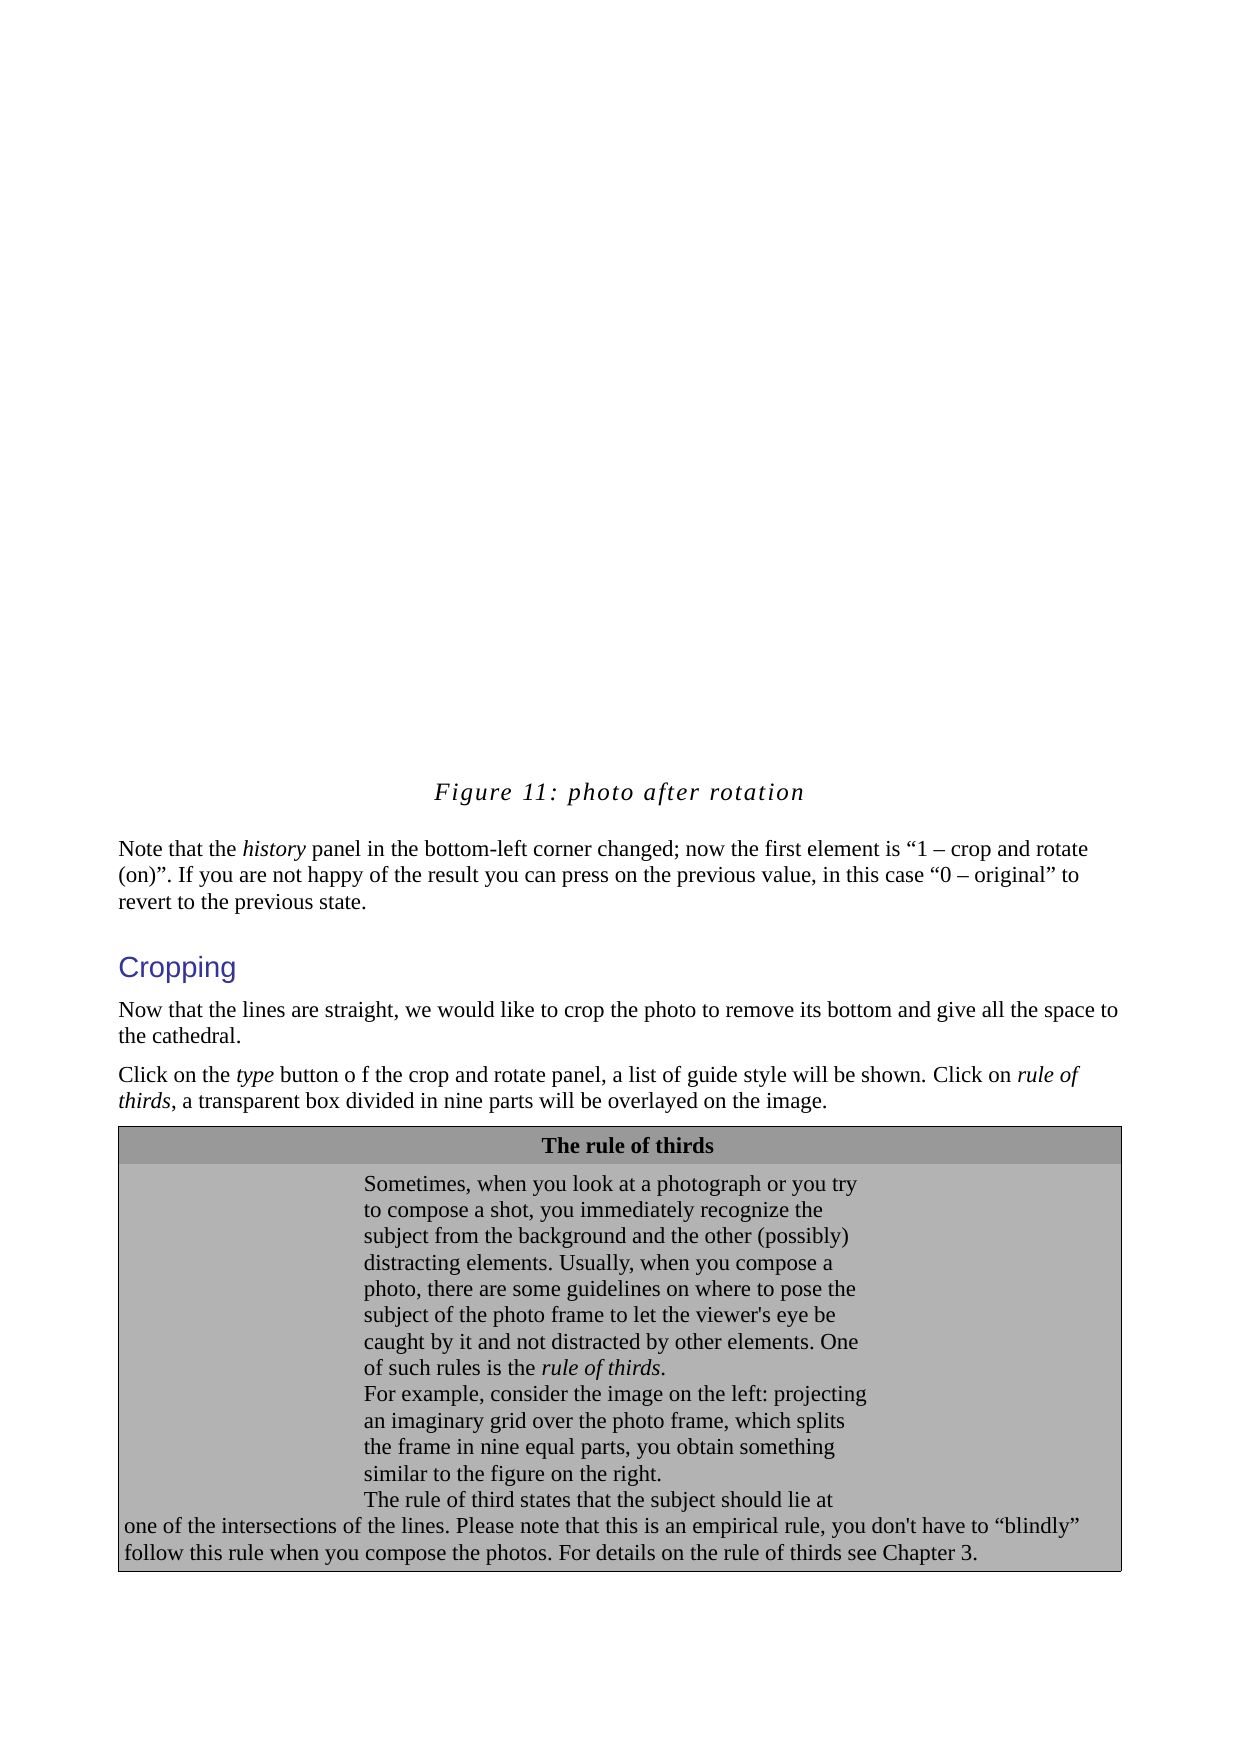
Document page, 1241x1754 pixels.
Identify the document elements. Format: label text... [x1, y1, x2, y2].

text Note that the history panel in the bottom-left corner changed; now the first element is “1 – crop and rotate (on)”. If you are not happy of the result you can press on the previous value, in this case “0 – original” to revert to the previous state. [118, 806, 1122, 914]
subtitle Cropping [118, 950, 1122, 984]
text Figure 11: photo after rotation [118, 130, 1122, 806]
table_cell Sometimes, when you look at a photograph or you try to compose a shot, you immediately recognize the subject from the background and the other (possibly) distracting elements. Usually, when you compose a photo, there are some guidelines on where to pose the subject of the photo frame to let the viewer's eye be caught by it and not distracted by other elements. One of such rules is the rule of thirds. For example, consider the image on the left: projecting an imaginary grid over the photo frame, which splits the frame in nine equal parts, you obtain something similar to the figure on the right. The rule of third states that the subject should lie at one of the intersections of the lines. Please note that this is an empirical rule, you don't have to “blindly” follow this rule when you compose the photos. For details on the rule of thirds see Chapter 3. [119, 1164, 1121, 1571]
text Now that the lines are straight, we would like to crop the photo to remove its bottom and give all the space to the cathedral. [118, 996, 1122, 1048]
text [118, 118, 1122, 130]
table_header The rule of thirds [119, 1127, 1121, 1164]
text Click on the type button o f the crop and rotate panel, a list of guide style will be shown. Click on rule of thirds, a transparent box divided in nine parts will be overlayed on the image. [118, 1061, 1122, 1113]
